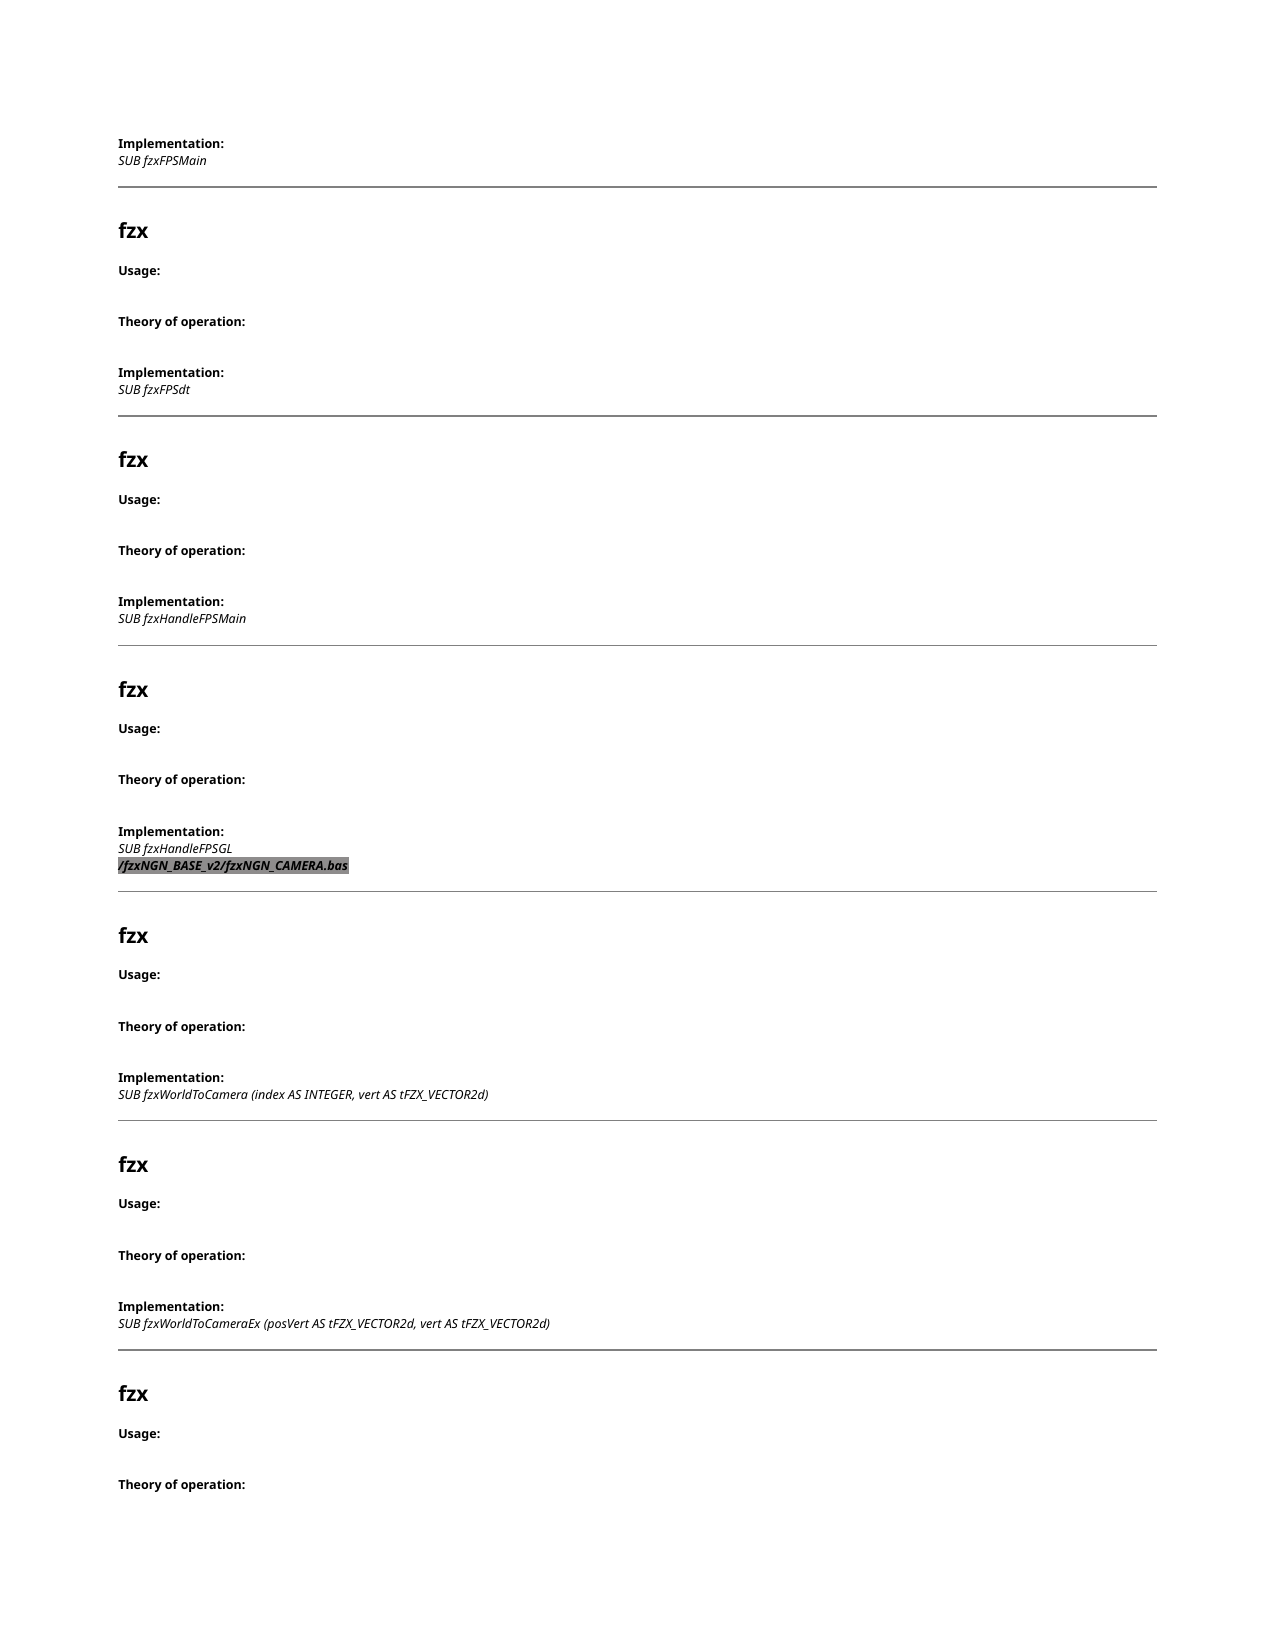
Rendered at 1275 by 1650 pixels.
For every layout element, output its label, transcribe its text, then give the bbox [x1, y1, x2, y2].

text Implementation: [118, 593, 1157, 611]
text SUB fzxHandleFPSGL [118, 840, 1157, 857]
text SUB fzxHandleFPSMain [118, 611, 1157, 628]
text Usage: [118, 720, 1157, 737]
text SUB fzxFPSdt [118, 381, 1157, 398]
text fzx [118, 446, 1157, 474]
text SUB fzxWorldToCamera (index AS INTEGER, vert AS tFZX_VECTOR2d) [118, 1086, 1157, 1103]
text fzx [118, 921, 1157, 949]
text Usage: [118, 1425, 1157, 1442]
text Implementation: [118, 135, 1157, 152]
text fzx [118, 1379, 1157, 1408]
text Theory of operation: [118, 1247, 1157, 1264]
text Usage: [118, 1196, 1157, 1213]
text Implementation: [118, 1298, 1157, 1315]
text SUB fzxWorldToCameraEx (posVert AS tFZX_VECTOR2d, vert AS tFZX_VECTOR2d) [118, 1315, 1157, 1332]
text Theory of operation: [118, 313, 1157, 330]
text Usage: [118, 966, 1157, 983]
text Theory of operation: [118, 1476, 1157, 1493]
text fzx [118, 675, 1157, 703]
text Usage: [118, 491, 1157, 508]
text Implementation: [118, 823, 1157, 840]
text Theory of operation: [118, 542, 1157, 559]
text Implementation: [118, 364, 1157, 381]
text Implementation: [118, 1069, 1157, 1086]
text /fzxNGN_BASE_v2/fzxNGN_CAMERA.bas [118, 857, 1157, 874]
text SUB fzxFPSMain [118, 152, 1157, 169]
text Theory of operation: [118, 1018, 1157, 1035]
text Theory of operation: [118, 771, 1157, 788]
text fzx [118, 1150, 1157, 1178]
text Usage: [118, 262, 1157, 279]
text fzx [118, 216, 1157, 245]
